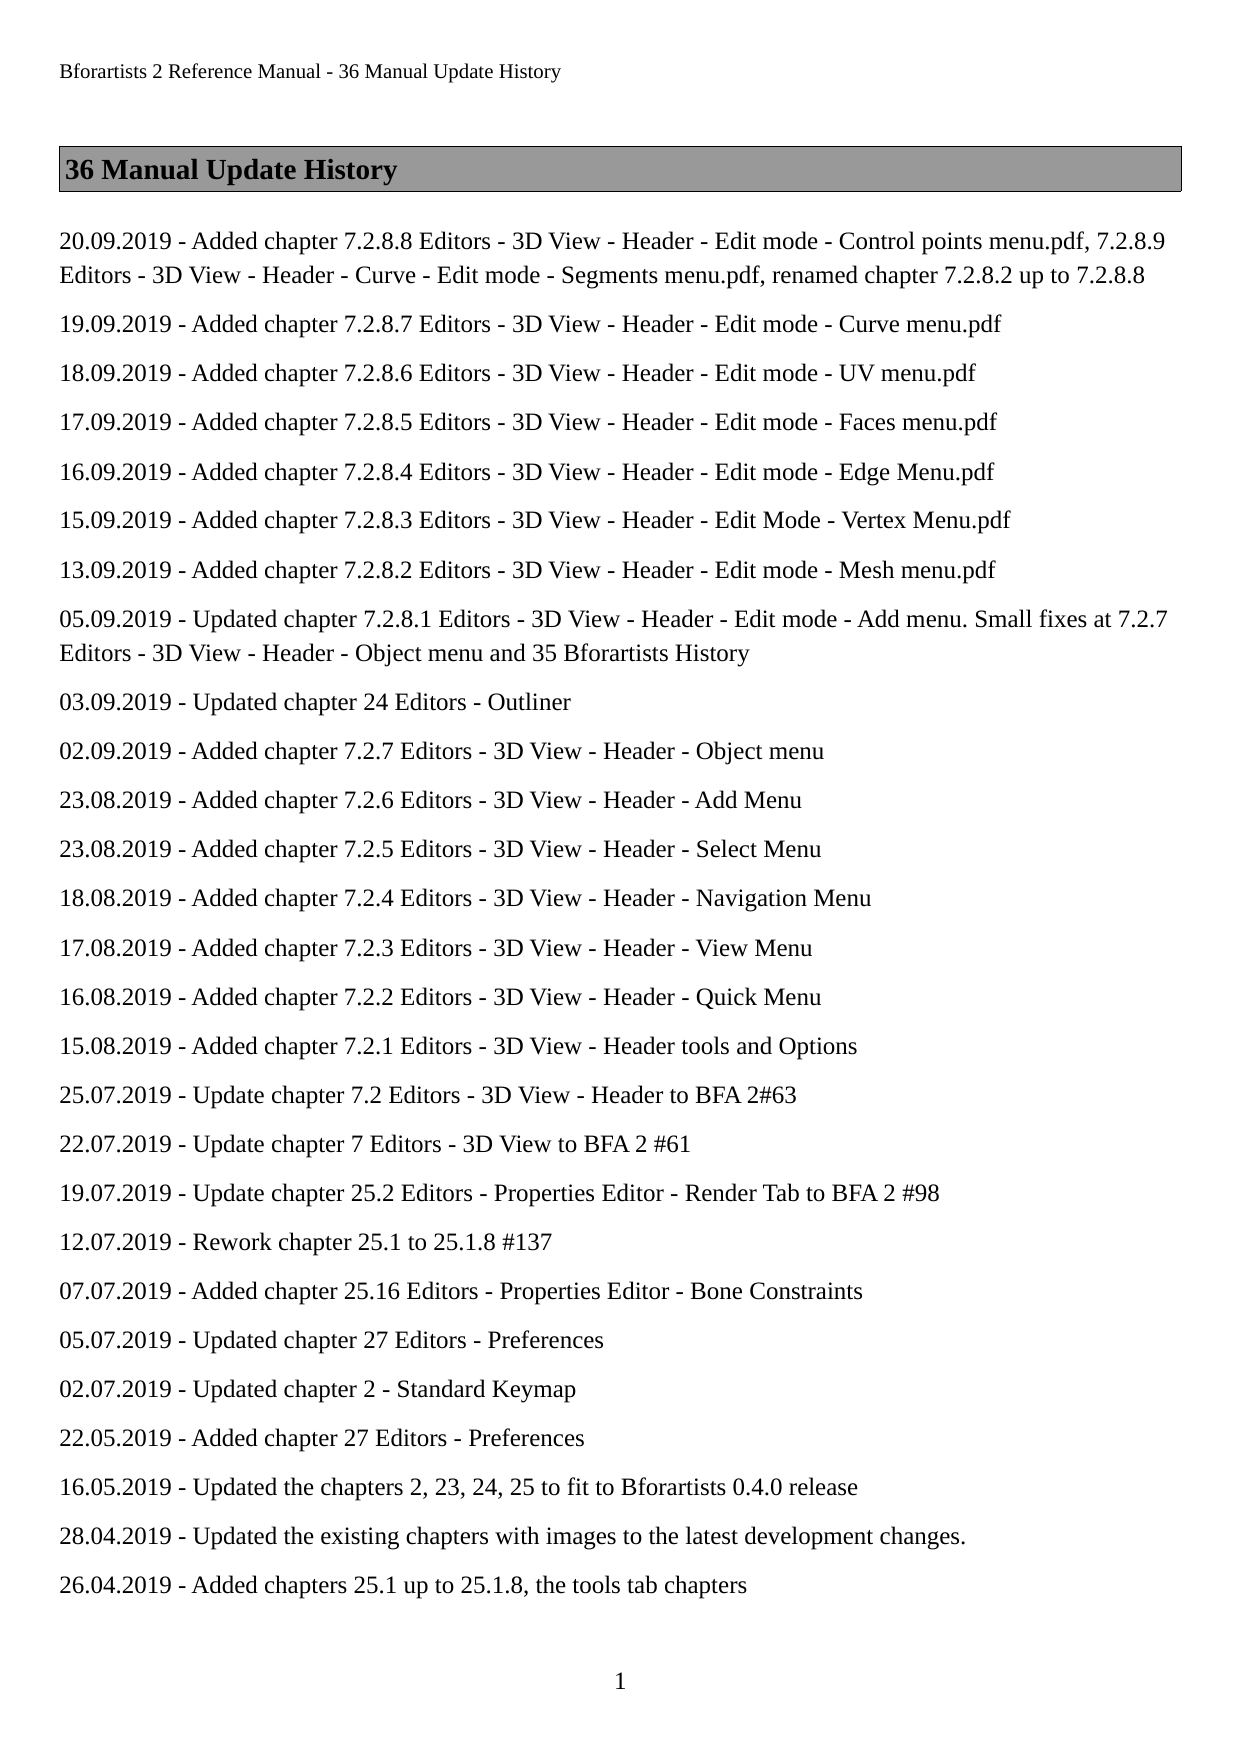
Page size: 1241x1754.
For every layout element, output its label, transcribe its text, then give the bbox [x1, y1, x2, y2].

text 23.08.2019 - Added chapter 7.2.6 Editors - 3D View - Header - Add Menu [59, 785, 1181, 814]
table_header 36 Manual Update History [60, 147, 1181, 191]
text 28.04.2019 - Updated the existing chapters with images to the latest development changes. [59, 1521, 1181, 1550]
text 18.08.2019 - Added chapter 7.2.4 Editors - 3D View - Header - Navigation Menu [59, 883, 1181, 912]
text 02.09.2019 - Added chapter 7.2.7 Editors - 3D View - Header - Object menu [59, 736, 1181, 765]
text 19.09.2019 - Added chapter 7.2.8.7 Editors - 3D View - Header - Edit mode - Curve menu.pdf [59, 309, 1181, 338]
text 16.09.2019 - Added chapter 7.2.8.4 Editors - 3D View - Header - Edit mode - Edge Menu.pdf [59, 457, 1181, 485]
text 17.08.2019 - Added chapter 7.2.3 Editors - 3D View - Header - View Menu [59, 933, 1181, 961]
text 18.09.2019 - Added chapter 7.2.8.6 Editors - 3D View - Header - Edit mode - UV menu.pdf [59, 358, 1181, 387]
text 16.05.2019 - Updated the chapters 2, 23, 24, 25 to fit to Bforartists 0.4.0 release [59, 1472, 1181, 1501]
text 20.09.2019 - Added chapter 7.2.8.8 Editors - 3D View - Header - Edit mode - Control points menu.pdf, 7.2.8.9 Editors - 3D View - Header - Curve - Edit mode - Segments menu.pdf, renamed chapter 7.2.8.2 up to 7.2.8.8 [59, 226, 1181, 289]
text 15.08.2019 - Added chapter 7.2.1 Editors - 3D View - Header tools and Options [59, 1031, 1181, 1059]
text 02.07.2019 - Updated chapter 2 - Standard Keymap [59, 1374, 1181, 1403]
text 26.04.2019 - Added chapters 25.1 up to 25.1.8, the tools tab chapters [59, 1570, 1181, 1599]
text 15.09.2019 - Added chapter 7.2.8.3 Editors - 3D View - Header - Edit Mode - Vertex Menu.pdf [59, 506, 1181, 534]
text 19.07.2019 - Update chapter 25.2 Editors - Properties Editor - Render Tab to BFA 2 #98 [59, 1178, 1181, 1207]
text 12.07.2019 - Rework chapter 25.1 to 25.1.8 #137 [59, 1227, 1181, 1256]
text 23.08.2019 - Added chapter 7.2.5 Editors - 3D View - Header - Select Menu [59, 834, 1181, 863]
text 05.07.2019 - Updated chapter 27 Editors - Preferences [59, 1325, 1181, 1354]
text 22.05.2019 - Added chapter 27 Editors - Preferences [59, 1423, 1181, 1452]
text 17.09.2019 - Added chapter 7.2.8.5 Editors - 3D View - Header - Edit mode - Faces menu.pdf [59, 407, 1181, 436]
text 13.09.2019 - Added chapter 7.2.8.2 Editors - 3D View - Header - Edit mode - Mesh menu.pdf [59, 555, 1181, 583]
text 07.07.2019 - Added chapter 25.16 Editors - Properties Editor - Bone Constraints [59, 1276, 1181, 1305]
text 22.07.2019 - Update chapter 7 Editors - 3D View to BFA 2 #61 [59, 1129, 1181, 1158]
text 05.09.2019 - Updated chapter 7.2.8.1 Editors - 3D View - Header - Edit mode - Add menu. Small fixes at 7.2.7 Editors - 3D View - Header - Object menu and 35 Bforartists History [59, 604, 1181, 667]
text 16.08.2019 - Added chapter 7.2.2 Editors - 3D View - Header - Quick Menu [59, 982, 1181, 1010]
text 03.09.2019 - Updated chapter 24 Editors - Outliner [59, 687, 1181, 716]
text 25.07.2019 - Update chapter 7.2 Editors - 3D View - Header to BFA 2#63 [59, 1080, 1181, 1108]
